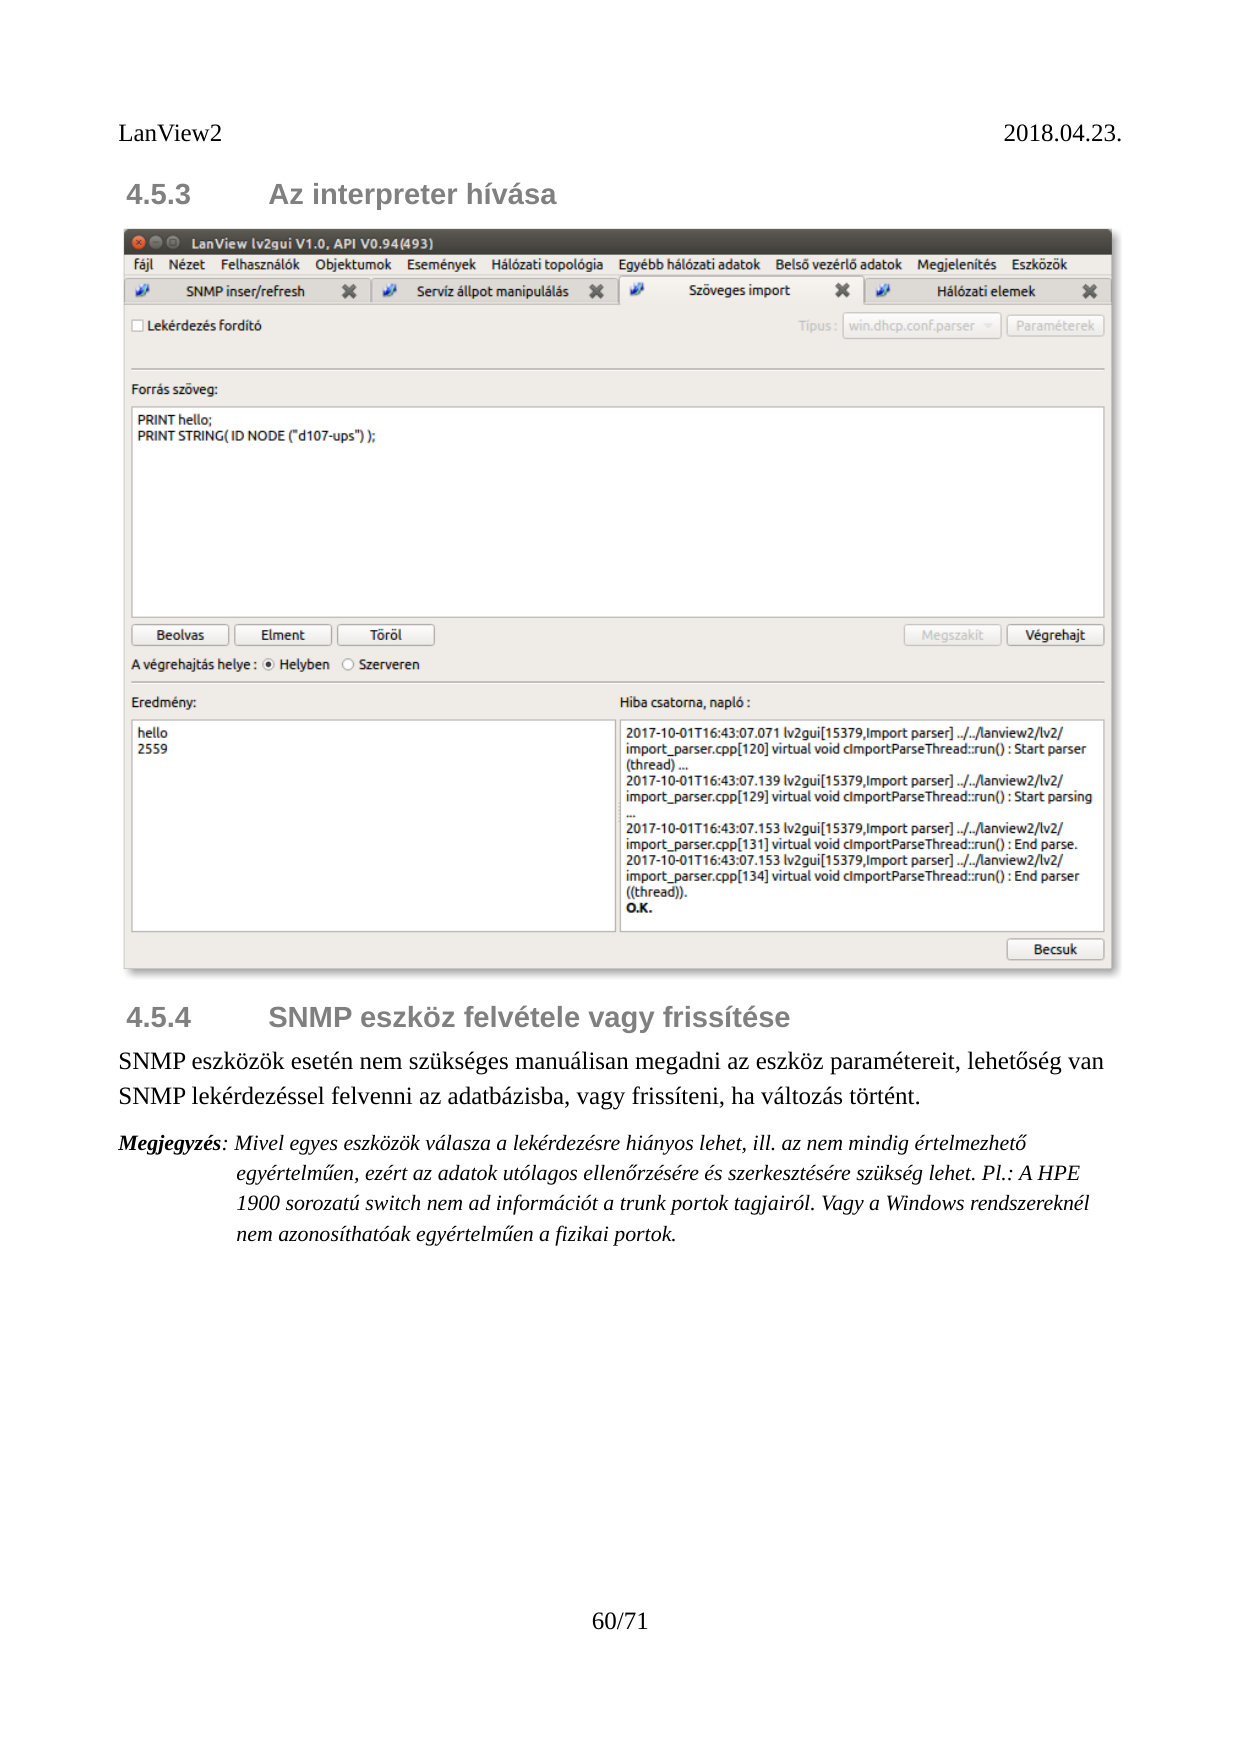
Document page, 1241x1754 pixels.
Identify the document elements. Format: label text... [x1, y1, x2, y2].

text Megjegyzés: Mivel egyes eszközök válasza a lekérdezésre hiányos lehet, ill. az nem mindig értelmezhető egyértelműen, ezért az adatok utólagos ellenőrzésére és szerkesztésére szükség lehet. Pl.: A HPE 1900 sorozatú switch nem ad információt a trunk portok tagjairól. Vagy a Windows rendszereknél nem azonosíthatóak egyértelműen a fizikai portok. [118, 1130, 1122, 1246]
picture [118, 223, 1123, 980]
text SNMP eszközök esetén nem szükséges manuálisan megadni az eszköz paramétereit, lehetőség van SNMP lekérdezéssel felvenni az adatbázisba, vagy frissíteni, ha változás történt. [118, 1046, 1122, 1109]
subtitle SNMP eszköz felvétele vagy frissítése [118, 1000, 1122, 1034]
subtitle Az interpreter hívása [118, 177, 1122, 211]
